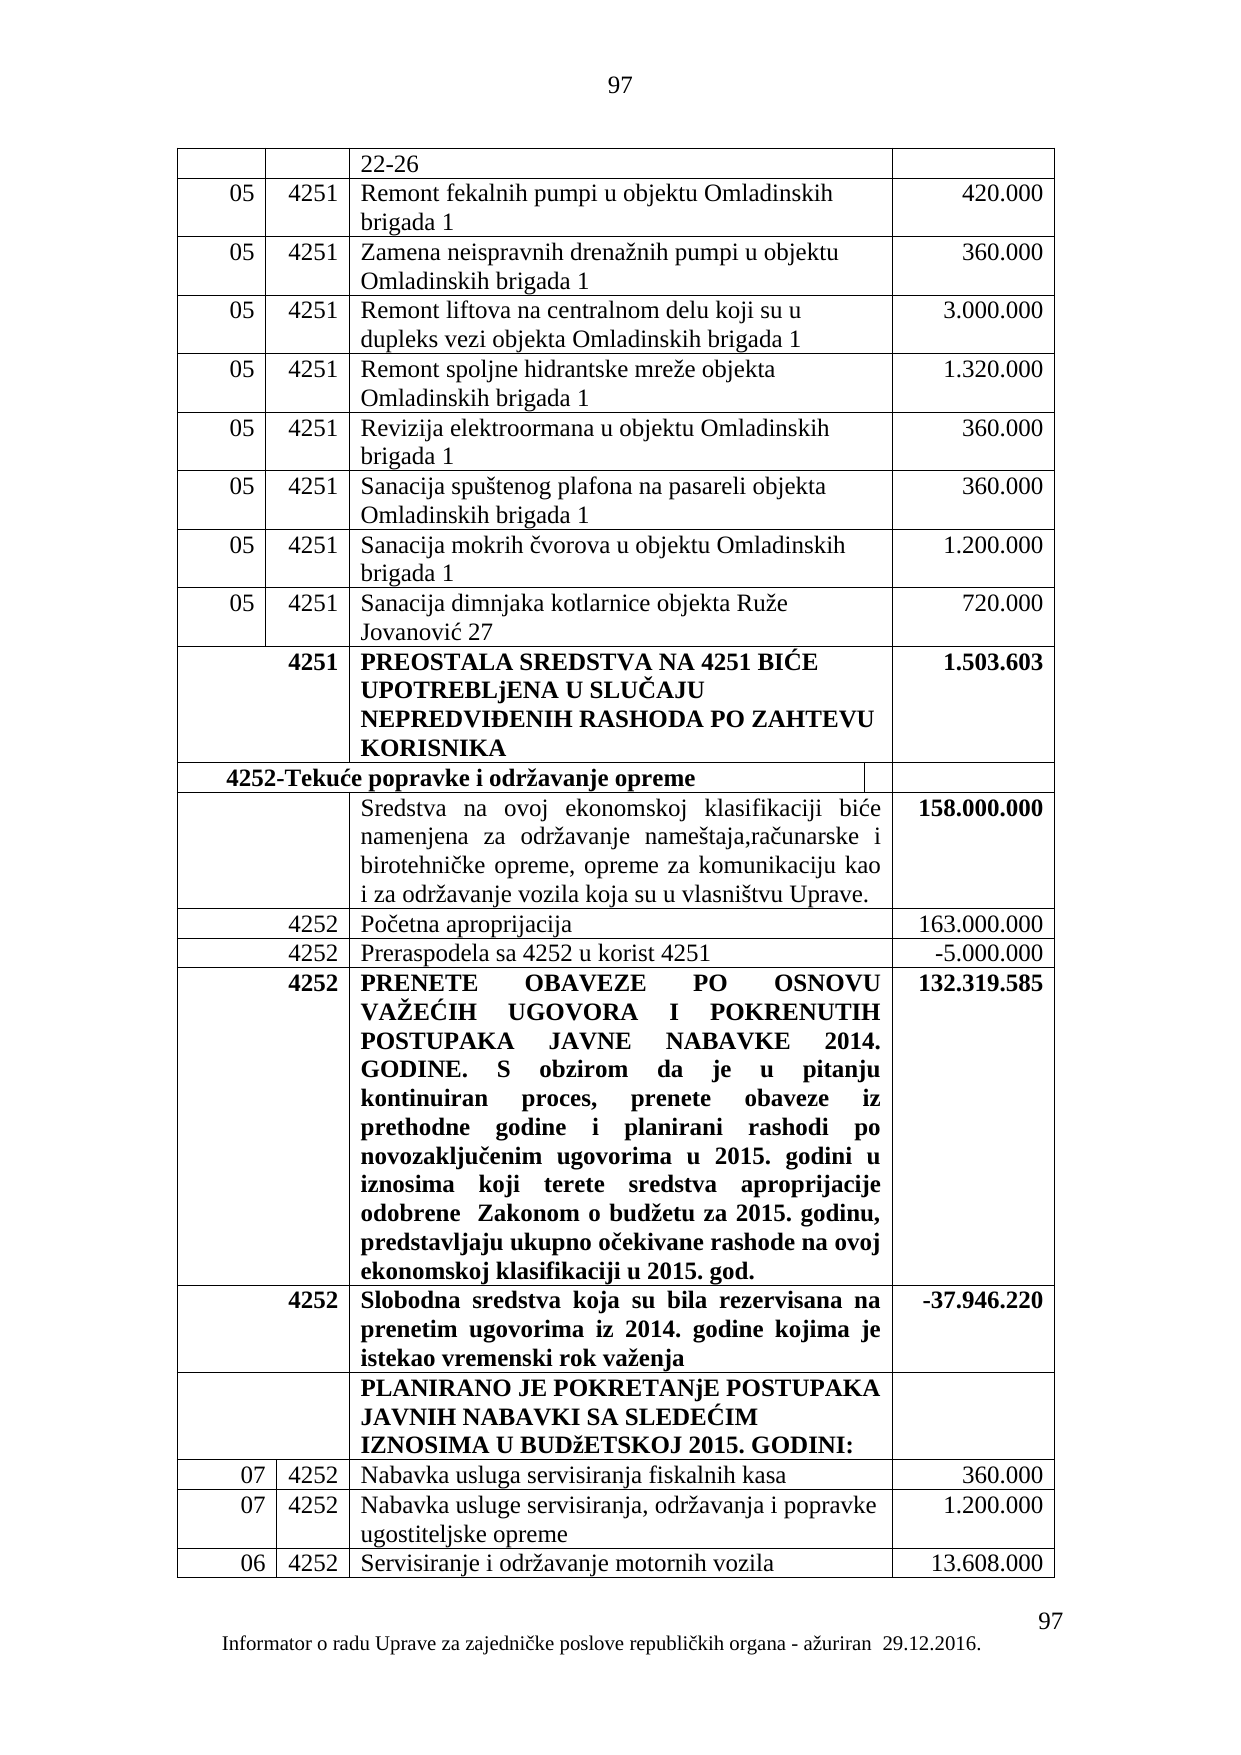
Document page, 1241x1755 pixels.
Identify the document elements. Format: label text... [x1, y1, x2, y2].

table_cell [893, 149, 1054, 177]
table_cell Nabavka usluga servisiranja fiskalnih kasa [350, 1460, 892, 1489]
table_cell 1.200.000 [893, 530, 1054, 587]
table_cell Nabavka usluge servisiranja, održavanja i popravke ugostitelјske opreme [350, 1490, 892, 1547]
table_cell 4251 [266, 413, 349, 470]
table_cell 720.000 [893, 588, 1054, 646]
table_cell [178, 793, 349, 908]
table_cell 4251 [266, 530, 349, 587]
table_cell PRENETE OBAVEZE PO OSNOVU VAŽEĆIH UGOVORA I POKRENUTIH POSTUPAKA JAVNE NABAVKE 2014. GODINE. S obzirom da je u pitanju kontinuiran proces, prenete obaveze iz prethodne godine i planirani rashodi po novozaklјučenim ugovorima u 2015. godini u iznosima koji terete sredstva aproprijacije odobrene Zakonom o budžetu za 2015. godinu, predstavlјaju ukupno očekivane rashode na ovoj ekonomskoj klasifikaciji u 2015. god. [350, 968, 892, 1284]
table_cell PLANIRANO JE POKRETANјE POSTUPAKA JAVNIH NABAVKI SA SLEDEĆIM IZNOSIMA U BUDžETSKOJ 2015. GODINI: [350, 1373, 892, 1459]
table_cell Revizija elektroormana u objektu Omladinskih brigada 1 [350, 413, 892, 470]
table_cell 05 [178, 530, 265, 587]
table_cell Remont fekalnih pumpi u objektu Omladinskih brigada 1 [350, 179, 892, 236]
table_cell [266, 149, 349, 177]
table_cell 13.608.000 [893, 1549, 1054, 1577]
table_cell 360.000 [893, 237, 1054, 294]
table_cell 05 [178, 237, 265, 294]
table_cell 4252 [178, 939, 349, 967]
table_cell 360.000 [893, 471, 1054, 529]
table_cell 07 [178, 1460, 276, 1489]
table_cell 1.503.603 [893, 647, 1054, 762]
table_cell Slobodna sredstva koja su bila rezervisana na prenetim ugovorima iz 2014. godine kojima je istekao vremenski rok važenja [350, 1286, 892, 1372]
table_cell 360.000 [893, 413, 1054, 470]
table_cell Sanacija spuštenog plafona na pasareli objekta Omladinskih brigada 1 [350, 471, 892, 529]
table_cell Remont liftova na centralnom delu koji su u dupleks vezi objekta Omladinskih brigada 1 [350, 296, 892, 353]
table_cell Zamena neispravnih drenažnih pumpi u objektu Omladinskih brigada 1 [350, 237, 892, 294]
table_cell [865, 763, 892, 792]
table_cell 132.319.585 [893, 968, 1054, 1284]
table_cell 4251 [266, 354, 349, 412]
table_cell [893, 1373, 1054, 1459]
table_cell 4252 [178, 1286, 349, 1372]
table_cell 4252 [178, 968, 349, 1284]
table_cell 4251 [266, 179, 349, 236]
table_cell 05 [178, 354, 265, 412]
table_cell -37.946.220 [893, 1286, 1054, 1372]
table_cell 05 [178, 413, 265, 470]
table_cell Servisiranje i održavanje motornih vozila [350, 1549, 892, 1577]
table_cell 05 [178, 471, 265, 529]
table_cell [893, 763, 1054, 792]
table_cell 1.320.000 [893, 354, 1054, 412]
table_cell 4252 [178, 909, 349, 937]
table_cell 06 [178, 1549, 276, 1577]
table_cell 4251 [266, 588, 349, 646]
table_cell 360.000 [893, 1460, 1054, 1489]
table_cell 420.000 [893, 179, 1054, 236]
table_cell Sredstva na ovoj ekonomskoj klasifikaciji biće namenjena za održavanje nameštaja,računarske i birotehničke opreme, opreme za komunikaciju kao i za održavanje vozila koja su u vlasništvu Uprave. [350, 793, 892, 908]
table_cell 1.200.000 [893, 1490, 1054, 1547]
table_cell 4252-Tekuće popravke i održavanje opreme [178, 763, 864, 792]
table_cell Početna aproprijacija [350, 909, 892, 937]
table_cell 05 [178, 588, 265, 646]
table_cell Preraspodela sa 4252 u korist 4251 [350, 939, 892, 967]
table_cell -5.000.000 [893, 939, 1054, 967]
table_cell Sanacija dimnjaka kotlarnice objekta Ruže Jovanović 27 [350, 588, 892, 646]
table_cell 4251 [266, 296, 349, 353]
table_cell [178, 149, 265, 177]
table_cell 4251 [266, 471, 349, 529]
table_cell 4252 [277, 1490, 349, 1547]
table_cell 4251 [266, 237, 349, 294]
table_cell Remont spolјne hidrantske mreže objekta Omladinskih brigada 1 [350, 354, 892, 412]
table_cell 05 [178, 296, 265, 353]
table_cell 3.000.000 [893, 296, 1054, 353]
table_cell 4252 [277, 1460, 349, 1489]
table_cell [178, 1373, 349, 1459]
table_cell 4251 [178, 647, 349, 762]
table_cell PREOSTALA SREDSTVA NA 4251 BIĆE UPOTREBLjENA U SLUČAJU NEPREDVIĐENIH RASHODA PO ZAHTEVU KORISNIKA [350, 647, 892, 762]
table_cell 22-26 [350, 149, 892, 177]
table_cell 07 [178, 1490, 276, 1547]
table_cell Sanacija mokrih čvorova u objektu Omladinskih brigada 1 [350, 530, 892, 587]
table_cell 4252 [277, 1549, 349, 1577]
table_cell 05 [178, 179, 265, 236]
table_cell 163.000.000 [893, 909, 1054, 937]
table_cell 158.000.000 [893, 793, 1054, 908]
